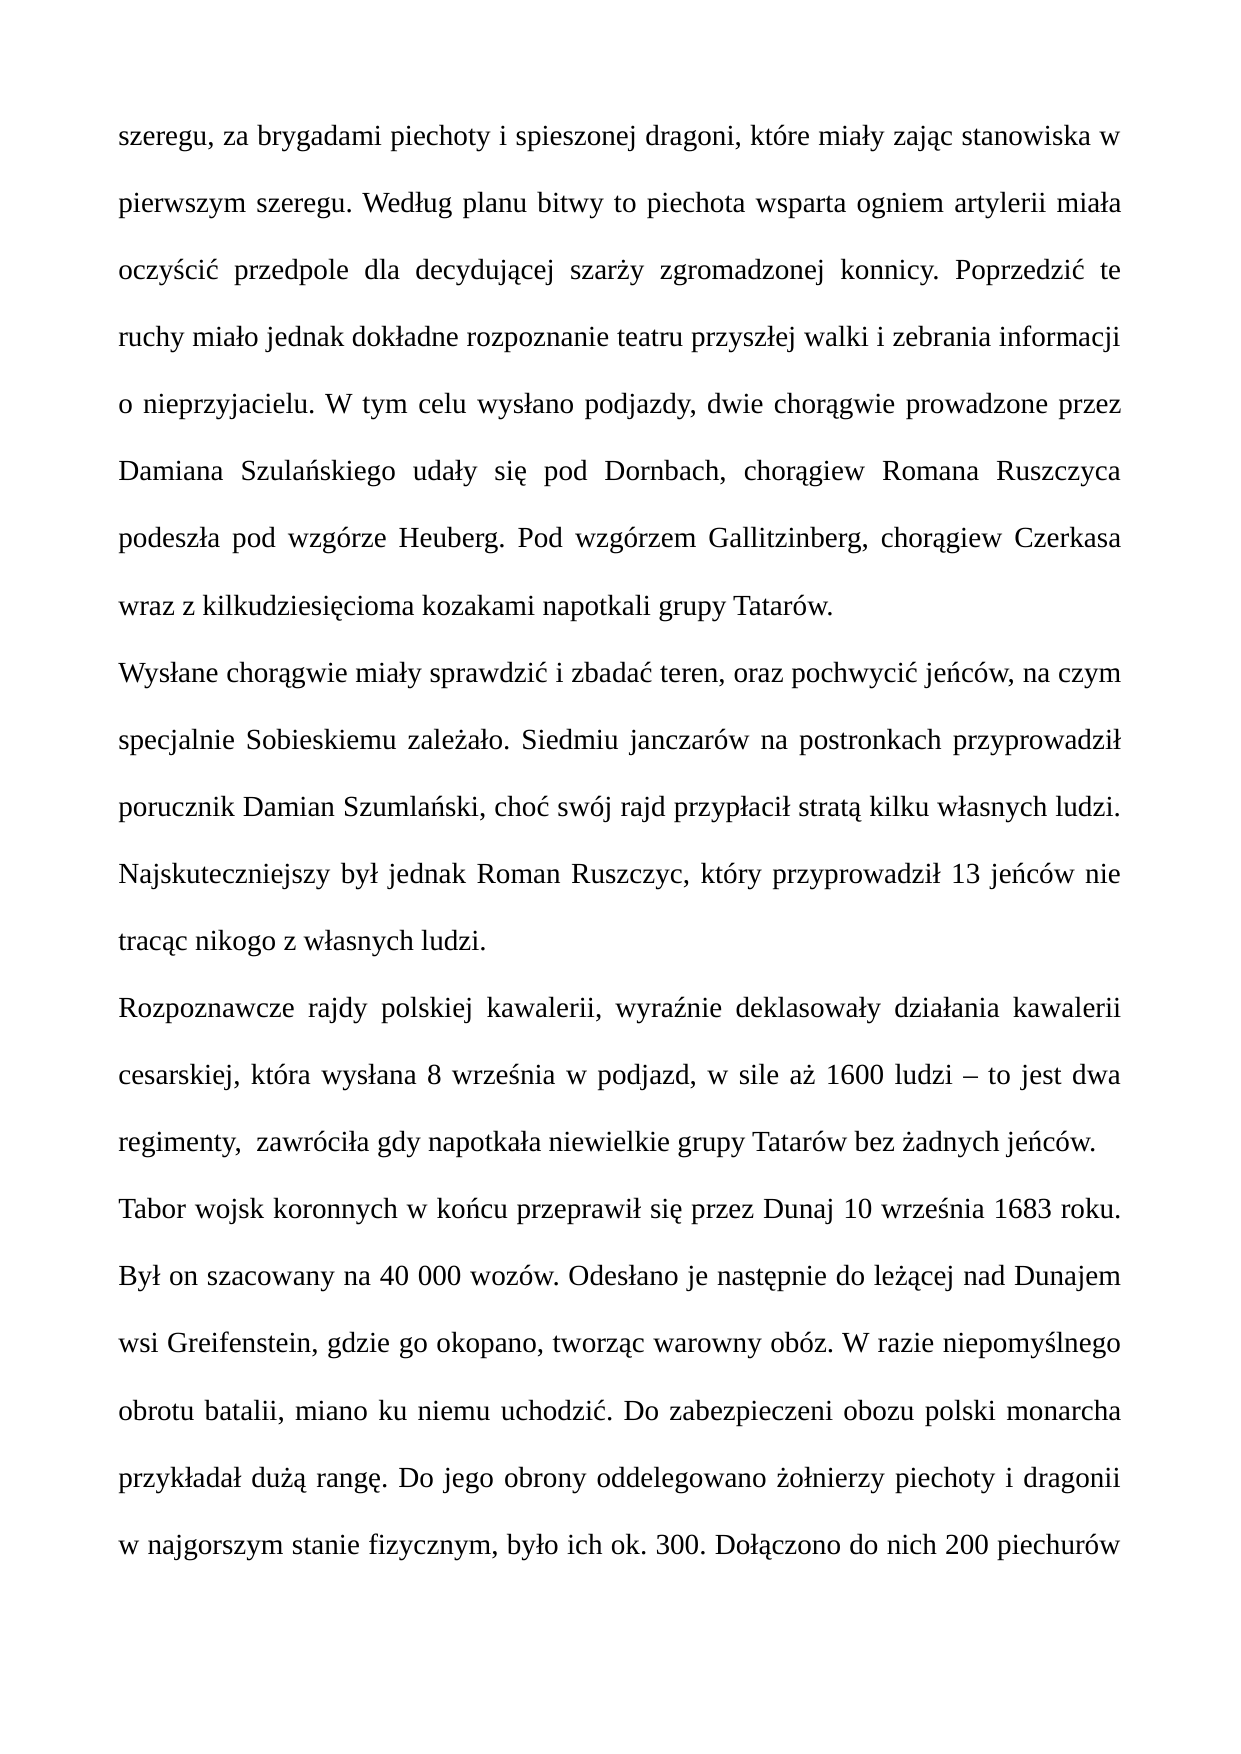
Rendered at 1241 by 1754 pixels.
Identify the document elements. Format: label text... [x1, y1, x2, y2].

text Rozpoznawcze rajdy polskiej kawalerii, wyraźnie deklasowały działania kawalerii cesarskiej, która wysłana 8 września w podjazd, w sile aż 1600 ludzi – to jest dwa regimenty, zawróciła gdy napotkała niewielkie grupy Tatarów bez żadnych jeńców. [118, 990, 1122, 1158]
text Wysłane chorągwie miały sprawdzić i zbadać teren, oraz pochwycić jeńców, na czym specjalnie Sobieskiemu zależało. Siedmiu janczarów na postronkach przyprowadził porucznik Damian Szumlański, choć swój rajd przypłacił stratą kilku własnych ludzi. Najskuteczniejszy był jednak Roman Ruszczyc, który przyprowadził 13 jeńców nie tracąc nikogo z własnych ludzi. [118, 655, 1122, 957]
text szeregu, za brygadami piechoty i spieszonej dragoni, które miały zając stanowiska w pierwszym szeregu. Według planu bitwy to piechota wsparta ogniem artylerii miała oczyścić przedpole dla decydującej szarży zgromadzonej konnicy. Poprzedzić te ruchy miało jednak dokładne rozpoznanie teatru przyszłej walki i zebrania informacji o nieprzyjacielu. W tym celu wysłano podjazdy, dwie chorągwie prowadzone przez Damiana Szulańskiego udały się pod Dornbach, chorągiew Romana Ruszczyca podeszła pod wzgórze Heuberg. Pod wzgórzem Gallitzinberg, chorągiew Czerkasa wraz z kilkudziesięcioma kozakami napotkali grupy Tatarów. [118, 118, 1122, 621]
text Tabor wojsk koronnych w końcu przeprawił się przez Dunaj 10 września 1683 roku. Był on szacowany na 40 000 wozów. Odesłano je następnie do leżącej nad Dunajem wsi Greifenstein, gdzie go okopano, tworząc warowny obóz. W razie niepomyślnego obrotu batalii, miano ku niemu uchodzić. Do zabezpieczeni obozu polski monarcha przykładał dużą rangę. Do jego obrony oddelegowano żołnierzy piechoty i dragonii w najgorszym stanie fizycznym, było ich ok. 300. Dołączono do nich 200 piechurów [118, 1191, 1122, 1560]
